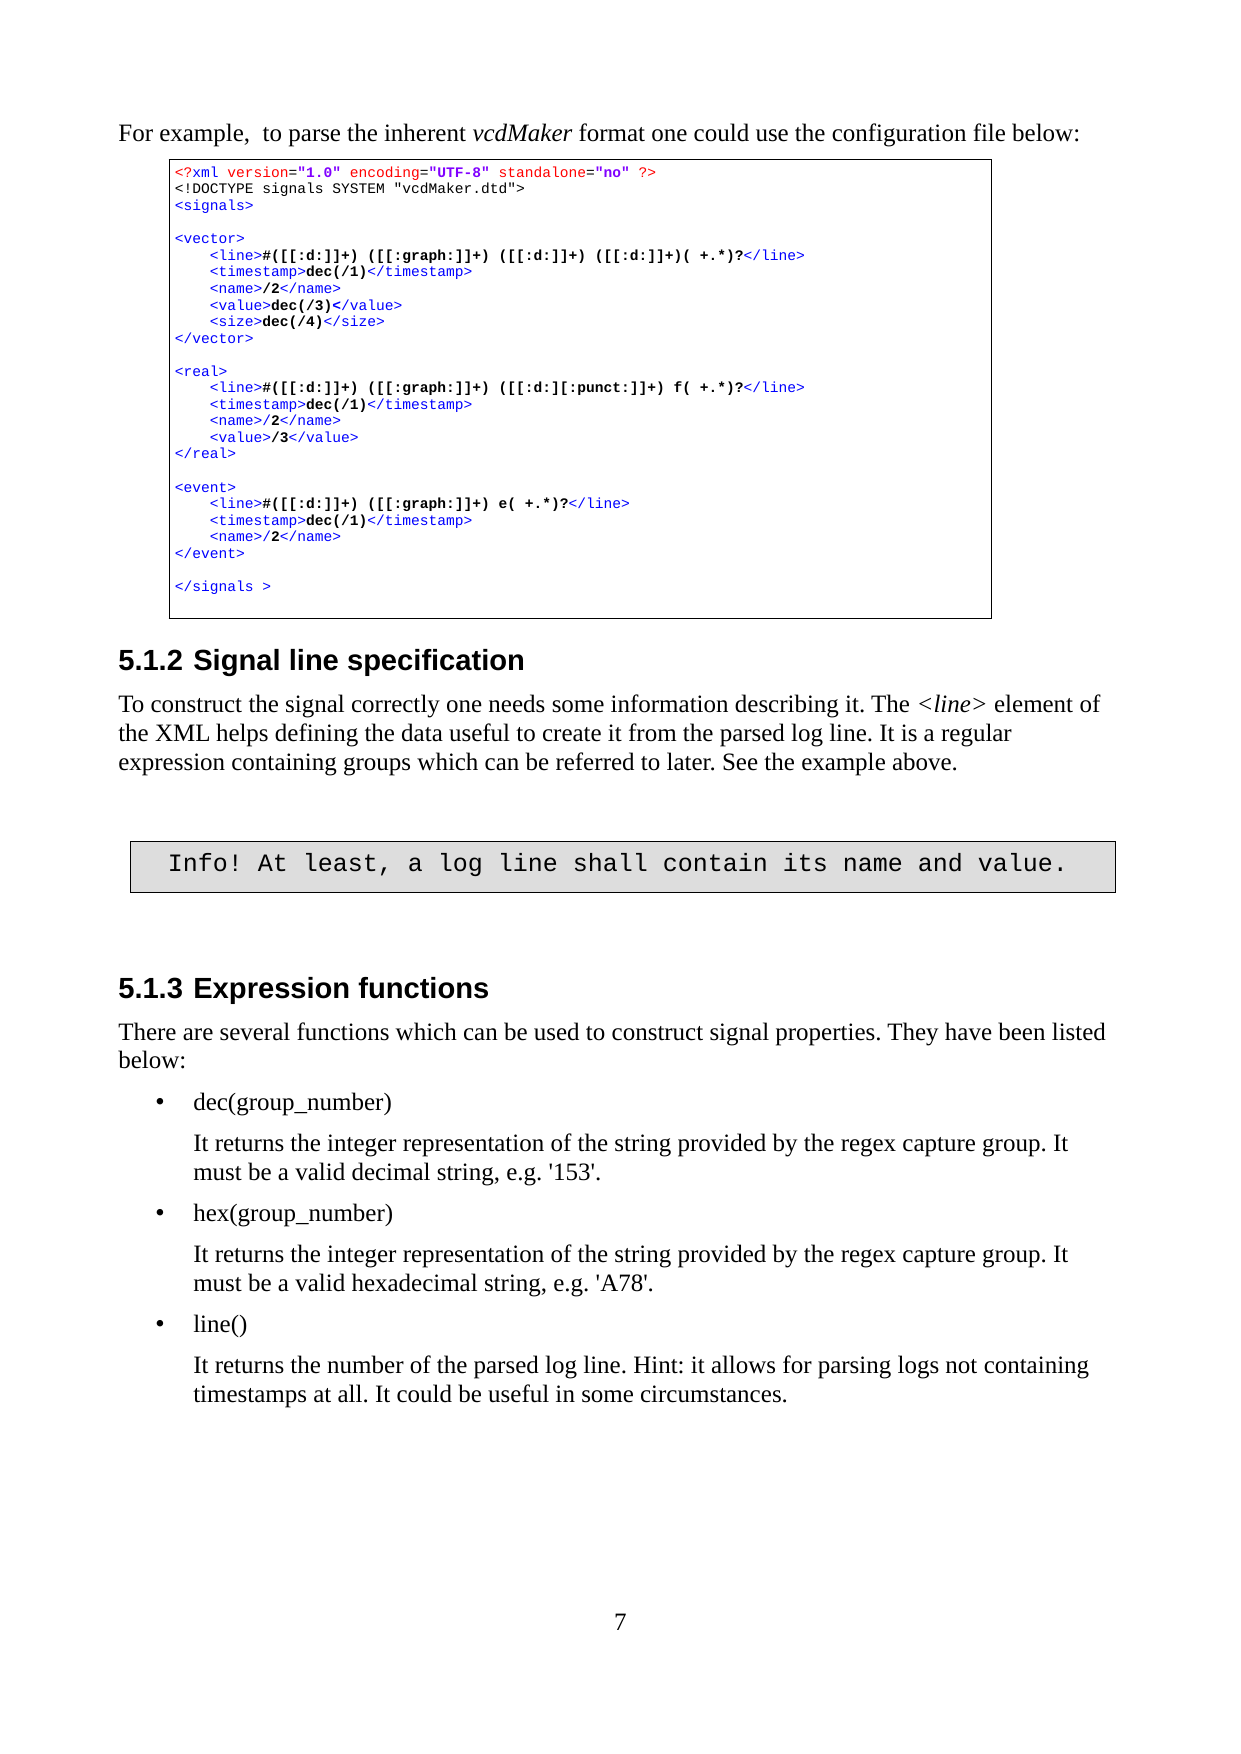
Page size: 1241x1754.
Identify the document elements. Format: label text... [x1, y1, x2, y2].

list line() [156, 1309, 1122, 1338]
list hex(group_number) [156, 1198, 1122, 1227]
subtitle Expression functions [118, 971, 1122, 1004]
text There are several functions which can be used to construct signal properties. They have been listed below: [118, 1017, 1122, 1074]
text Info! At least, a log line shall contain its name and value. [164, 850, 1071, 879]
text For example, to parse the inherent vcdMaker format one could use the configuration file below: [118, 118, 1122, 147]
subtitle Signal line specification [118, 643, 1122, 677]
list It returns the integer representation of the string provided by the regex capture group. It must be a valid decimal string, e.g. '153'. [156, 1128, 1122, 1185]
text To construct the signal correctly one needs some information describing it. The <line> element of the XML helps defining the data useful to create it from the parsed log line. It is a regular expression containing groups which can be referred to later. See the example above. [118, 689, 1122, 776]
list dec(group_number) [156, 1087, 1122, 1115]
list It returns the integer representation of the string provided by the regex capture group. It must be a valid hexadecimal string, e.g. 'A78'. [156, 1239, 1122, 1297]
table_header <?xml version="1.0" encoding="UTF-8" standalone="no" ?> <!DOCTYPE signals SYSTEM "vcdMaker.dtd"> <signals> <vector> <line>#([[:d:]]+) ([[:graph:]]+) ([[:d:]]+) ([[:d:]]+)( +.*)?</line> <timestamp>dec(/1)</timestamp> <name>/2</name> <value>dec(/3)</value> <size>dec(/4)</size> </vector> <real> <line>#([[:d:]]+) ([[:graph:]]+) ([[:d:][:punct:]]+) f( +.*)?</line> <timestamp>dec(/1)</timestamp> <name>/2</name> <value>/3</value> </real> <event> <line>#([[:d:]]+) ([[:graph:]]+) e( +.*)?</line> <timestamp>dec(/1)</timestamp> <name>/2</name> </event> </signals > [170, 160, 991, 618]
list It returns the number of the parsed log line. Hint: it allows for parsing logs not containing timestamps at all. It could be useful in some circumstances. [156, 1350, 1122, 1408]
